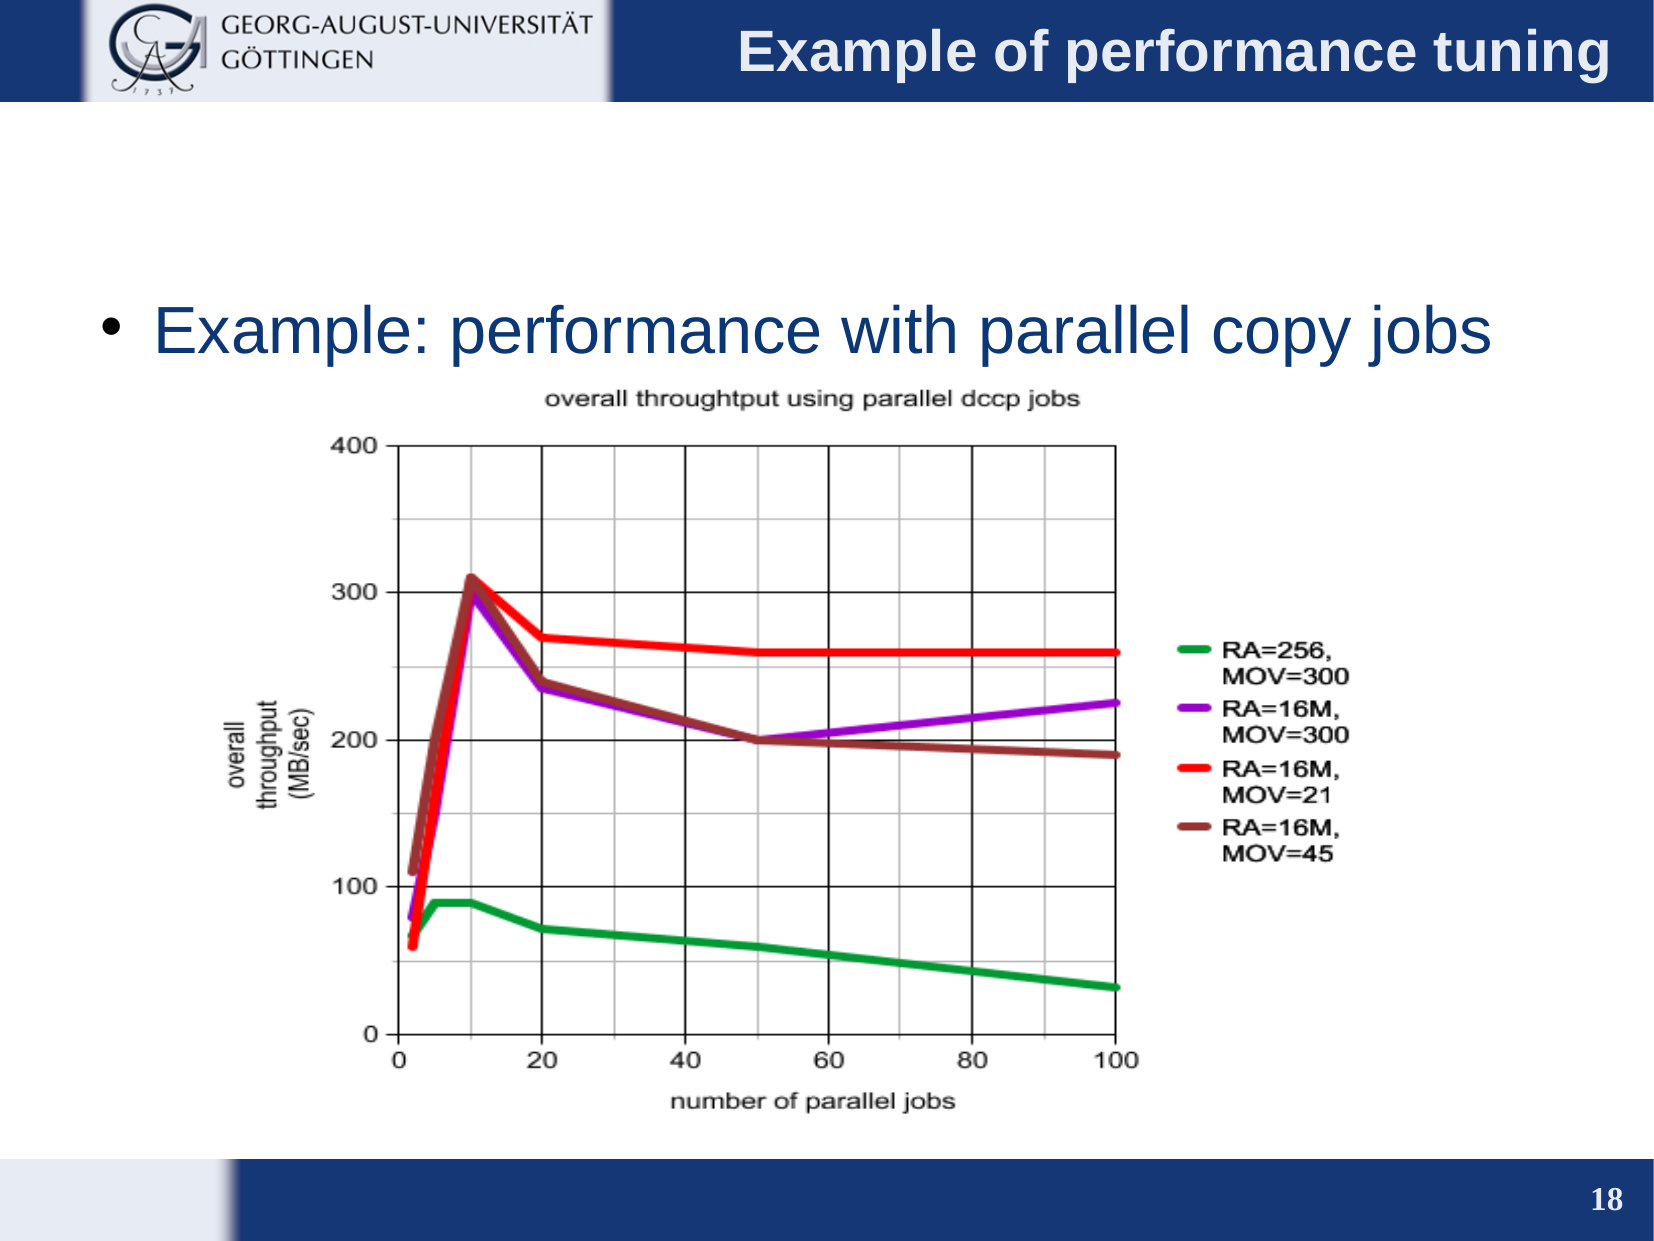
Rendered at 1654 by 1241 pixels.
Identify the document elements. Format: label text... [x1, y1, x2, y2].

picture [206, 369, 1418, 1123]
picture [0, 1159, 1654, 1241]
list Example: performance with parallel copy jobs [82, 290, 1571, 1109]
picture [0, 0, 1654, 102]
title Example of performance tuning [637, 0, 1613, 100]
